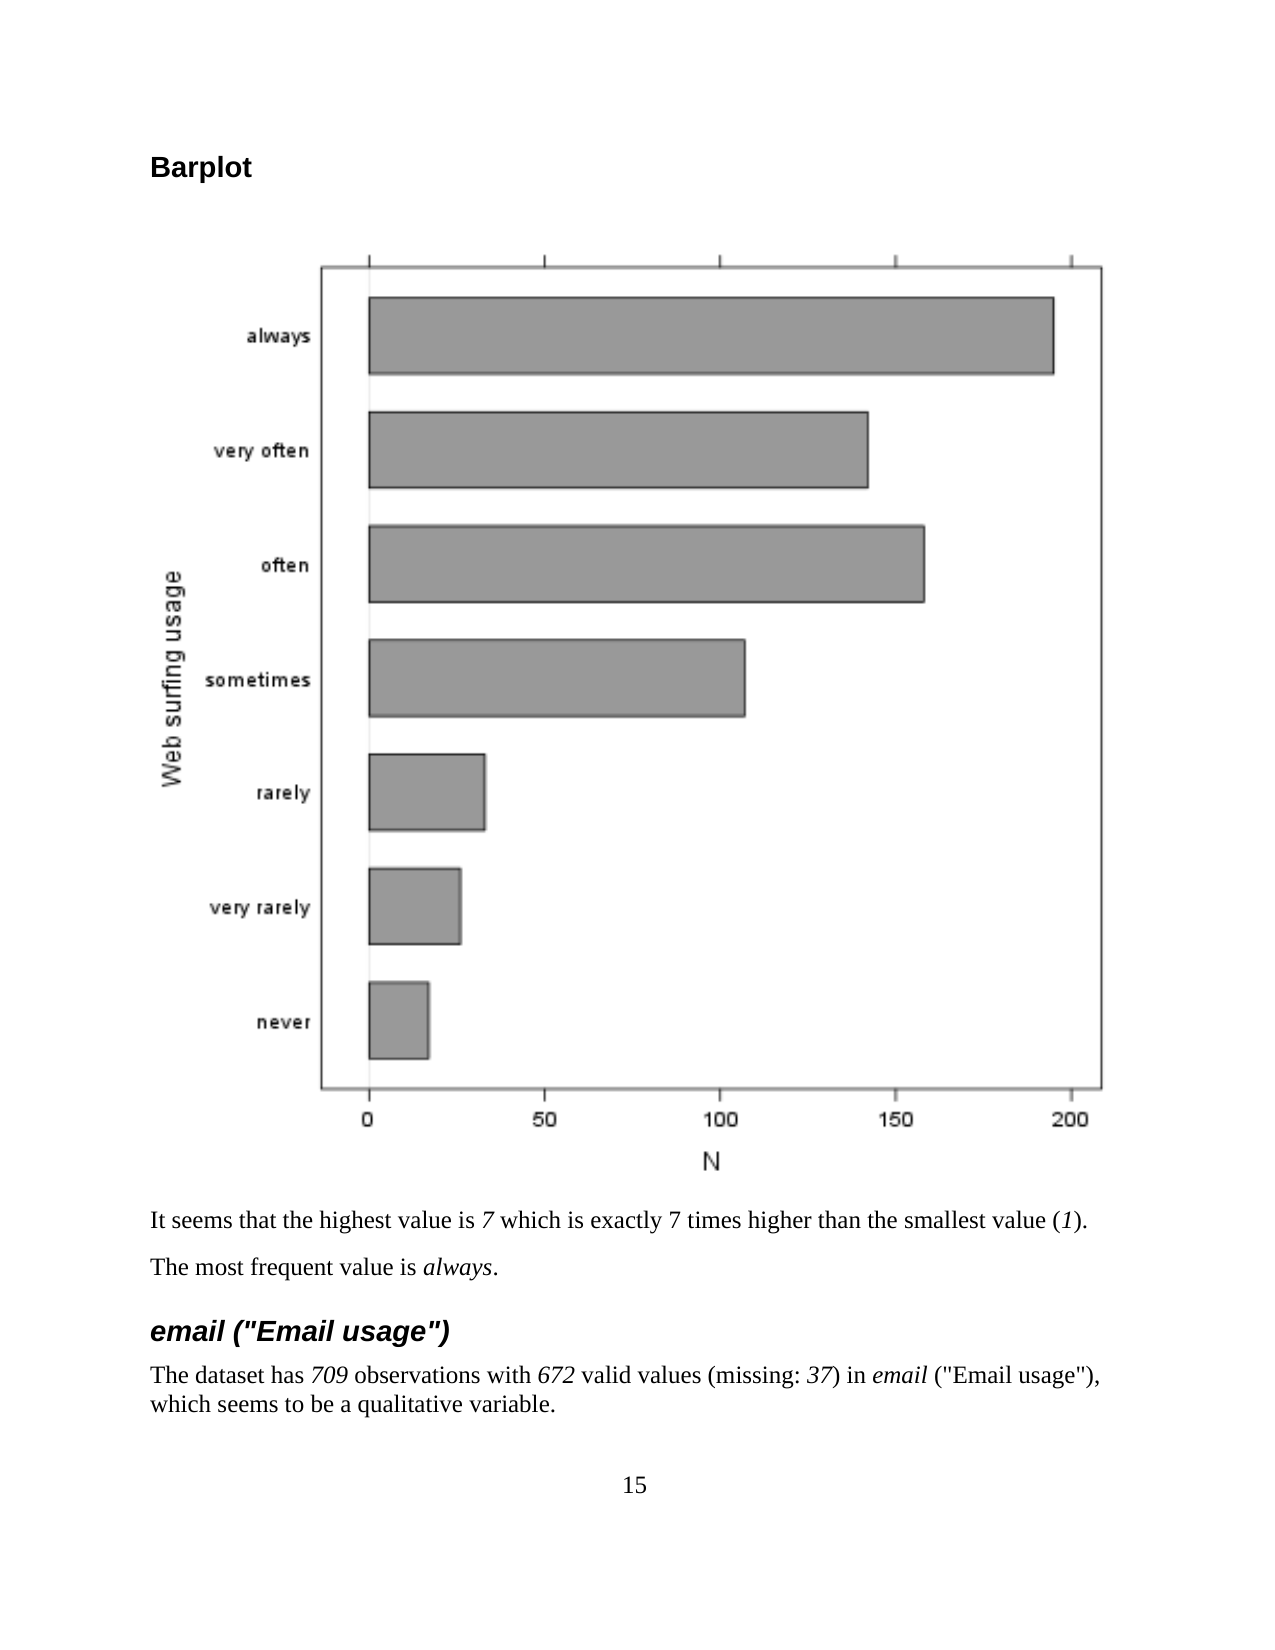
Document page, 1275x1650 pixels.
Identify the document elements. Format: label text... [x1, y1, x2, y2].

picture [150, 196, 1150, 1196]
text The dataset has 709 observations with 672 valid values (missing: 37) in email ("Email usage"), which seems to be a qualitative variable. [150, 1360, 1125, 1418]
subtitle email ("Email usage") [150, 1314, 1125, 1348]
text It seems that the highest value is 7 which is exactly 7 times higher than the smallest value (1). [150, 1205, 1125, 1234]
subtitle Barplot [150, 150, 1125, 183]
text The most frequent value is always. [150, 1252, 1125, 1280]
